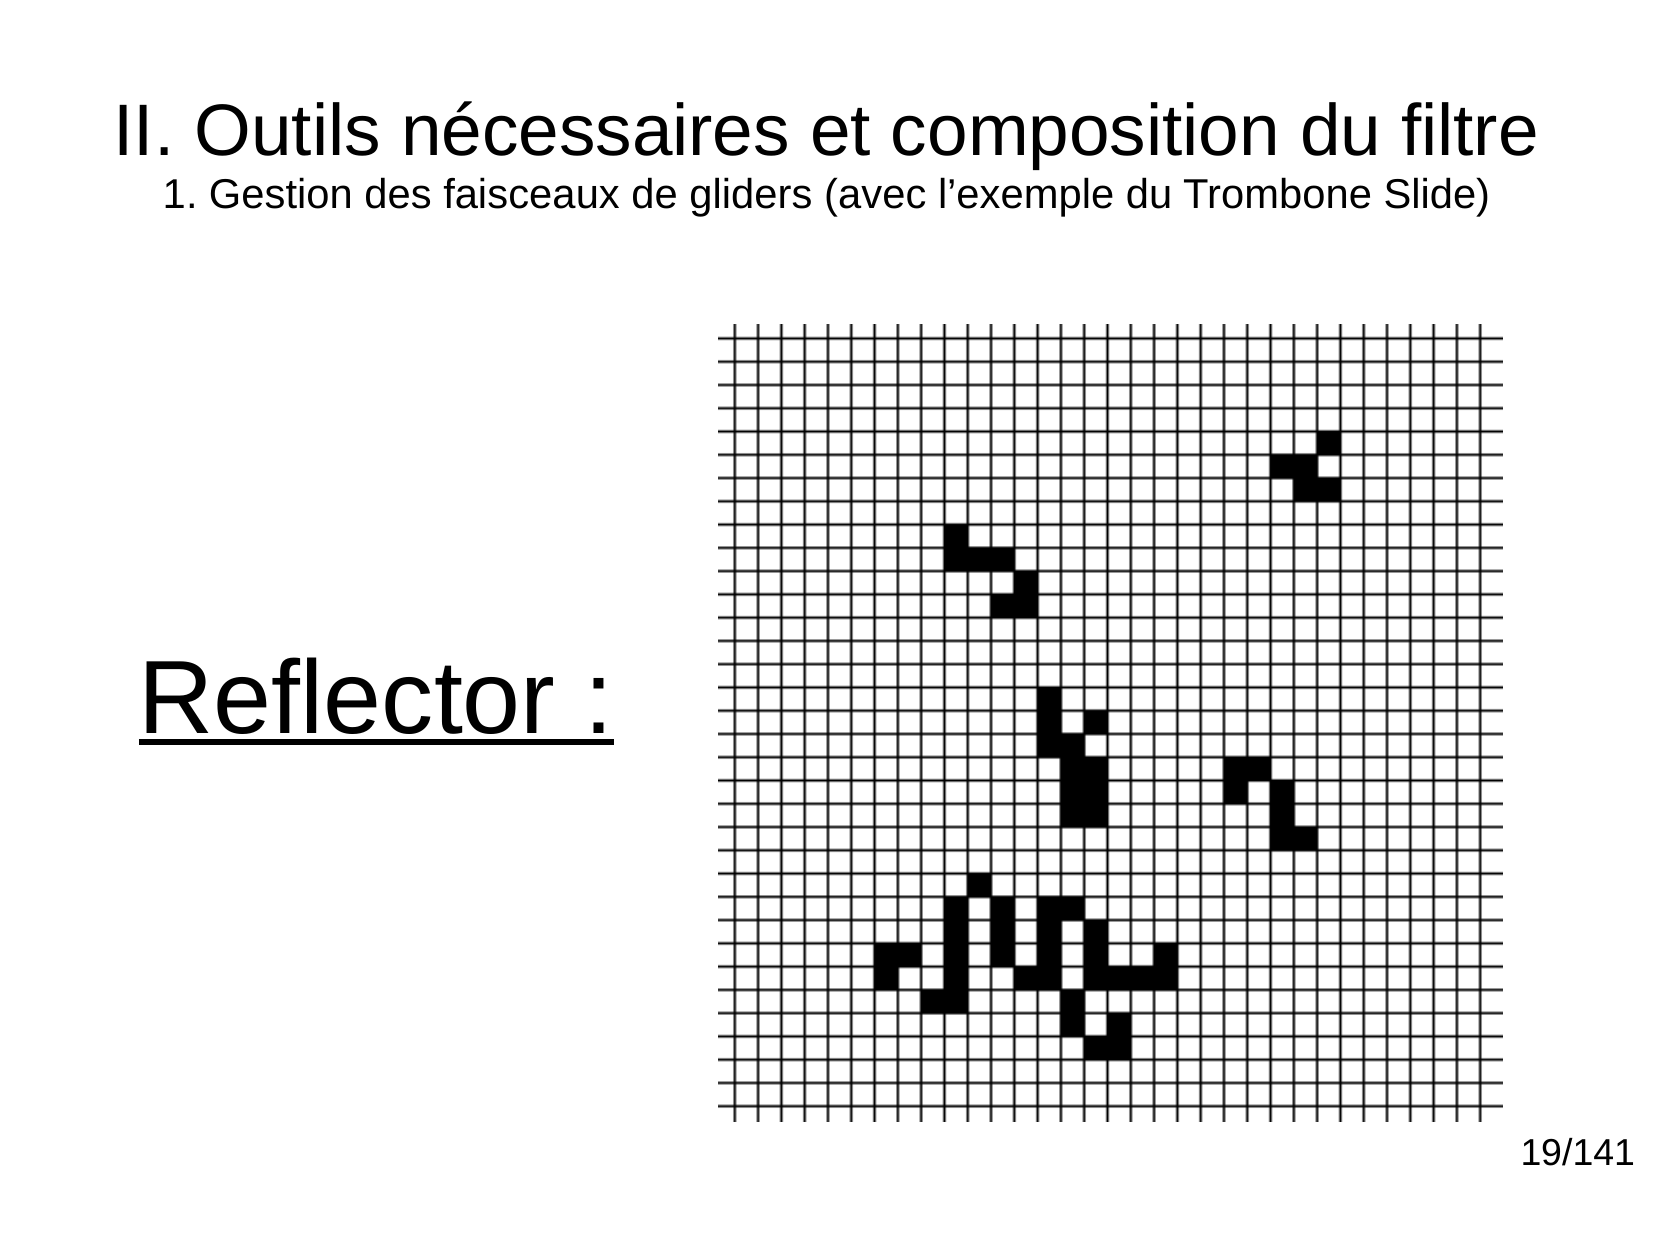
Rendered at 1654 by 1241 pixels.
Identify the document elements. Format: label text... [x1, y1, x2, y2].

title II. Outils nécessaires et composition du filtre 1. Gestion des faisceaux de gliders (avec l’exemple du Trombone Slide) [0, 30, 1654, 276]
picture [718, 324, 1503, 1123]
text_box <number>/141 [1505, 1124, 1654, 1182]
text_box Reflector : [124, 631, 629, 763]
